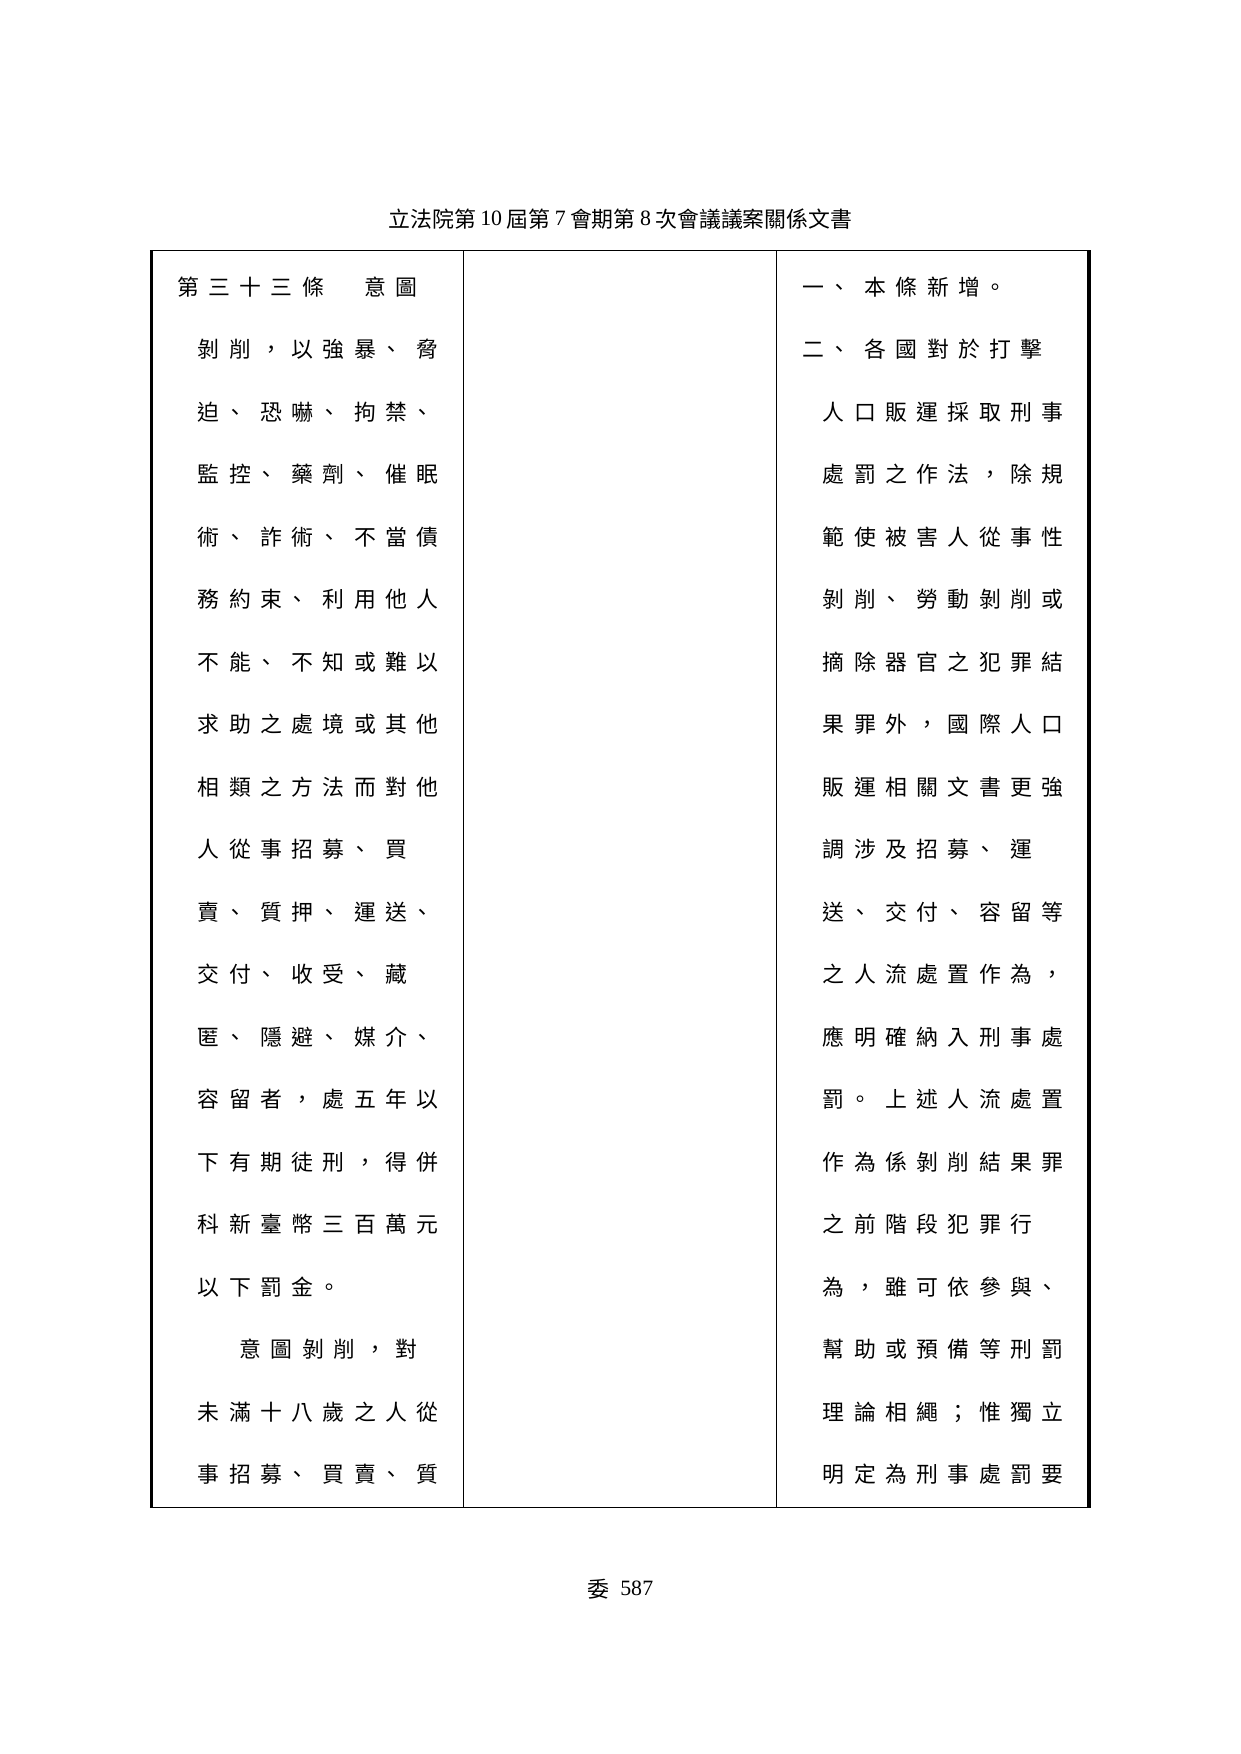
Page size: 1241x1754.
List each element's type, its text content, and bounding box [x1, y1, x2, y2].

table_cell 第三十三條 意圖剝削，以強暴、脅迫、恐嚇、拘禁、監控、藥劑、催眠術、詐術、不當債務約束、利用他人不能、不知或難以求助之處境或其他相類之方法而對他人從事招募、買賣、質押、運送、交付、收受、藏匿、隱避、媒介、容留者，處五年以下有期徒刑，得併科新臺幣三百萬元以下罰金。 意圖剝削，對未滿十八歲之人從事招募、買賣、質 [153, 251, 463, 1507]
table_cell 一、本條新增。 二、各國對於打擊人口販運採取刑事處罰之作法，除規範使被害人從事性剝削、勞動剝削或摘除器官之犯罪結果罪外，國際人口販運相關文書更強調涉及招募、運送、交付、容留等之人流處置作為，應明確納入刑事處罰。上述人流處置作為係剝削結果罪之前階段犯罪行為，雖可依參與、幫助或預備等刑罰理論相繩；惟獨立明定為刑事處罰要 [777, 251, 1087, 1507]
table_cell [464, 251, 776, 1507]
